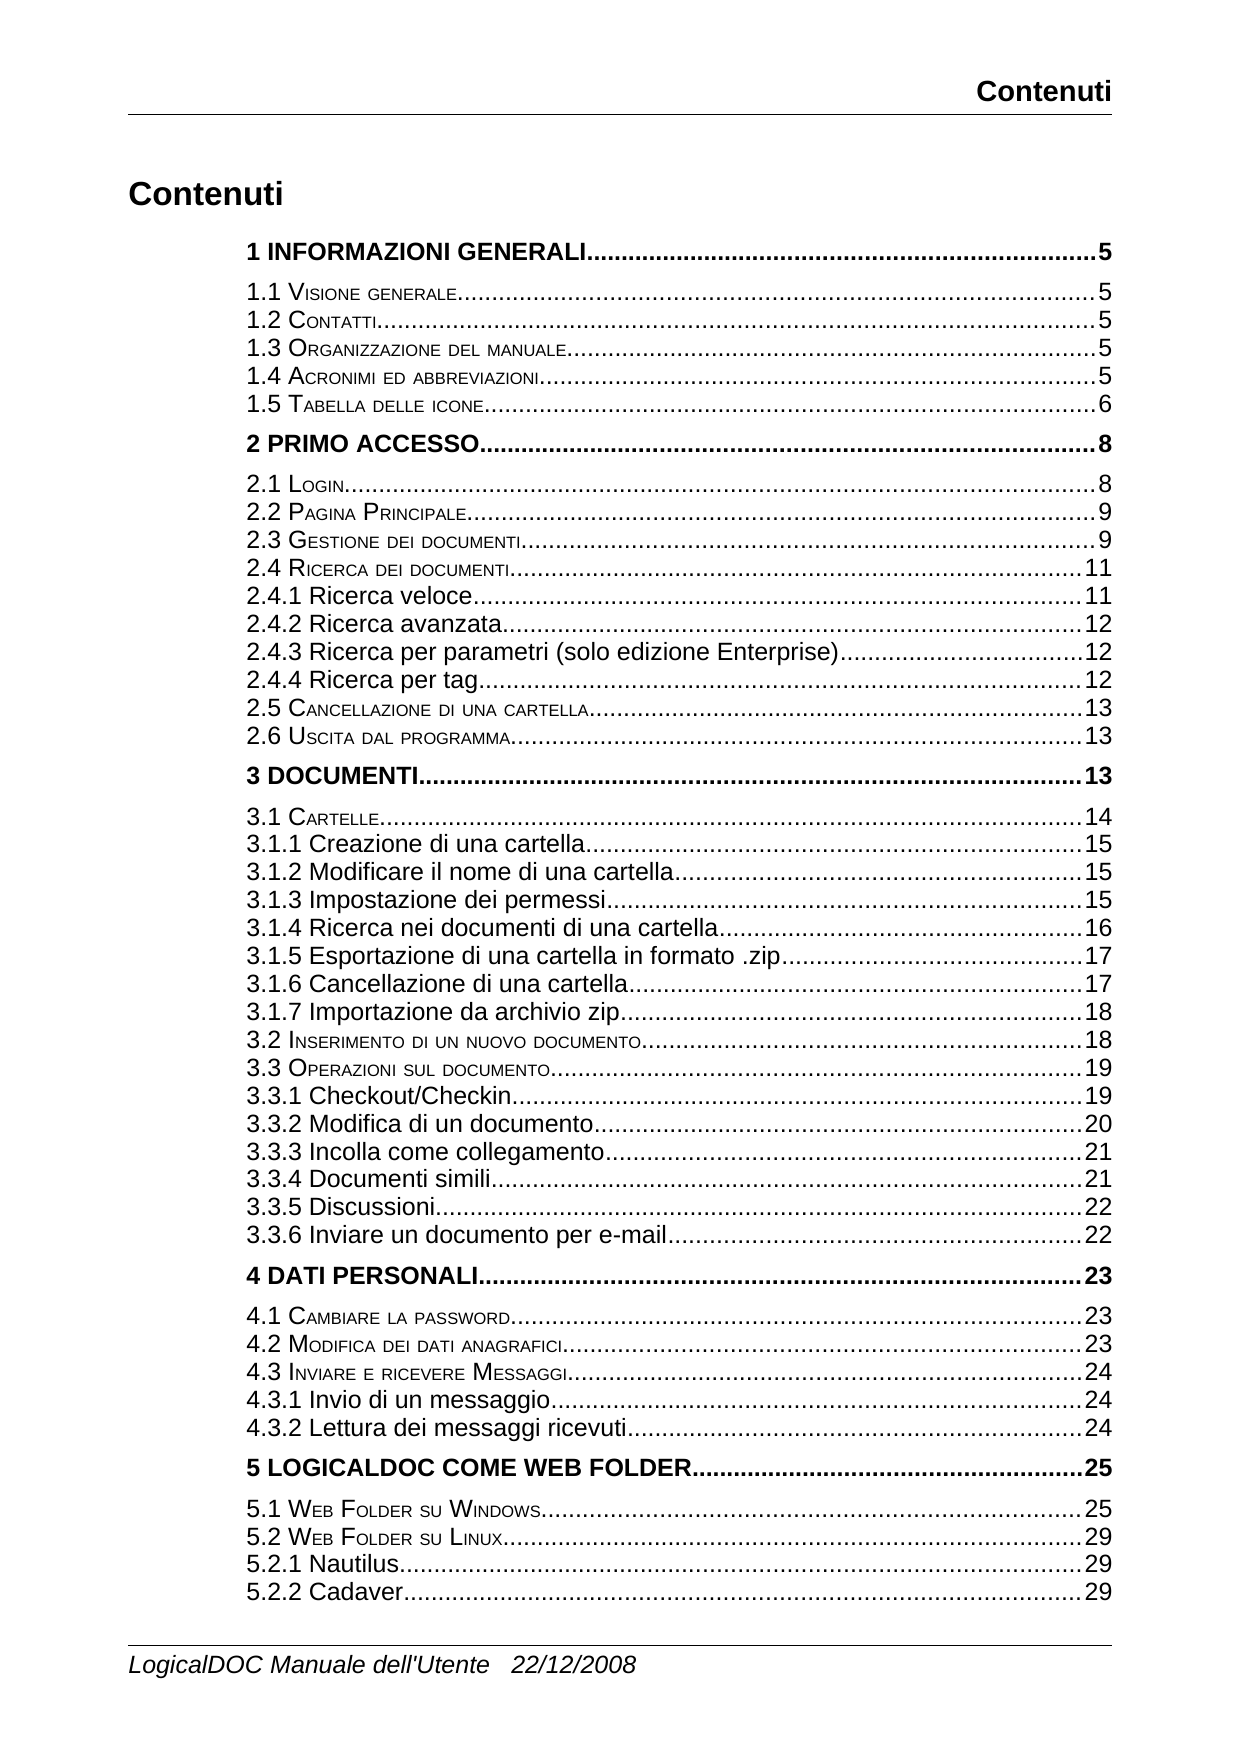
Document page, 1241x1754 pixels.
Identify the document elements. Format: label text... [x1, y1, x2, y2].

text 2.4.3 Ricerca per parametri (solo edizione Enterprise) 12 [246, 638, 1112, 666]
text 2.4.1 Ricerca veloce 11 [246, 582, 1112, 610]
text 2 Primo accesso 8 [246, 430, 1112, 458]
text 3 Documenti 13 [246, 762, 1112, 790]
text 2.4.2 Ricerca avanzata 12 [246, 610, 1112, 638]
text 3.1.5 Esportazione di una cartella in formato .zip 17 [246, 942, 1112, 970]
text 4.3 Inviare e ricevere Messaggi 24 [246, 1358, 1112, 1386]
text 1.4 Acronimi ed abbreviazioni 5 [246, 361, 1112, 389]
text 1 Informazioni generali 5 [246, 237, 1112, 265]
text 1.1 Visione generale 5 [246, 278, 1112, 306]
text 3.3.2 Modifica di un documento 20 [246, 1109, 1112, 1137]
text 3.1.7 Importazione da archivio zip 18 [246, 998, 1112, 1026]
text 2.4.4 Ricerca per tag 12 [246, 666, 1112, 693]
text 5.2.2 Cadaver 29 [246, 1578, 1112, 1606]
text 3.3.3 Incolla come collegamento 21 [246, 1137, 1112, 1165]
text 3.1.2 Modificare il nome di una cartella 15 [246, 858, 1112, 886]
text 4.3.1 Invio di un messaggio 24 [246, 1386, 1112, 1413]
text 3.3.6 Inviare un documento per e-mail 22 [246, 1221, 1112, 1249]
text 3.1.6 Cancellazione di una cartella 17 [246, 970, 1112, 998]
text 3.3.1 Checkout/Checkin 19 [246, 1081, 1112, 1109]
text 4.3.2 Lettura dei messaggi ricevuti 24 [246, 1413, 1112, 1441]
text 5.2.1 Nautilus 29 [246, 1550, 1112, 1578]
text 2.4 Ricerca dei documenti 11 [246, 554, 1112, 582]
text 3.3.4 Documenti simili 21 [246, 1165, 1112, 1193]
text 3.1 Cartelle 14 [246, 802, 1112, 830]
text 4 Dati Personali 23 [246, 1261, 1112, 1289]
text 3.1.3 Impostazione dei permessi 15 [246, 886, 1112, 914]
text 2.1 Login 8 [246, 470, 1112, 498]
text 2.5 Cancellazione di una cartella 13 [246, 693, 1112, 721]
text 4.2 Modifica dei dati anagrafici 23 [246, 1330, 1112, 1358]
subtitle Contenuti [128, 175, 1112, 212]
text 5 LogicalDOC come Web Folder 25 [246, 1454, 1112, 1482]
text 5.2 Web Folder su Linux 29 [246, 1522, 1112, 1550]
text 2.2 Pagina Principale 9 [246, 498, 1112, 526]
text 3.1.4 Ricerca nei documenti di una cartella 16 [246, 914, 1112, 942]
text 1.2 Contatti 5 [246, 306, 1112, 333]
text 1.3 Organizzazione del manuale 5 [246, 333, 1112, 361]
text 2.3 Gestione dei documenti 9 [246, 526, 1112, 554]
text 5.1 Web Folder su Windows 25 [246, 1494, 1112, 1522]
text 3.3.5 Discussioni 22 [246, 1193, 1112, 1221]
text 2.6 Uscita dal programma 13 [246, 721, 1112, 749]
text 3.1.1 Creazione di una cartella 15 [246, 830, 1112, 858]
text 4.1 Cambiare la password 23 [246, 1302, 1112, 1330]
text 3.3 Operazioni sul documento 19 [246, 1053, 1112, 1081]
text 1.5 Tabella delle icone 6 [246, 389, 1112, 417]
text 3.2 Inserimento di un nuovo documento 18 [246, 1026, 1112, 1053]
